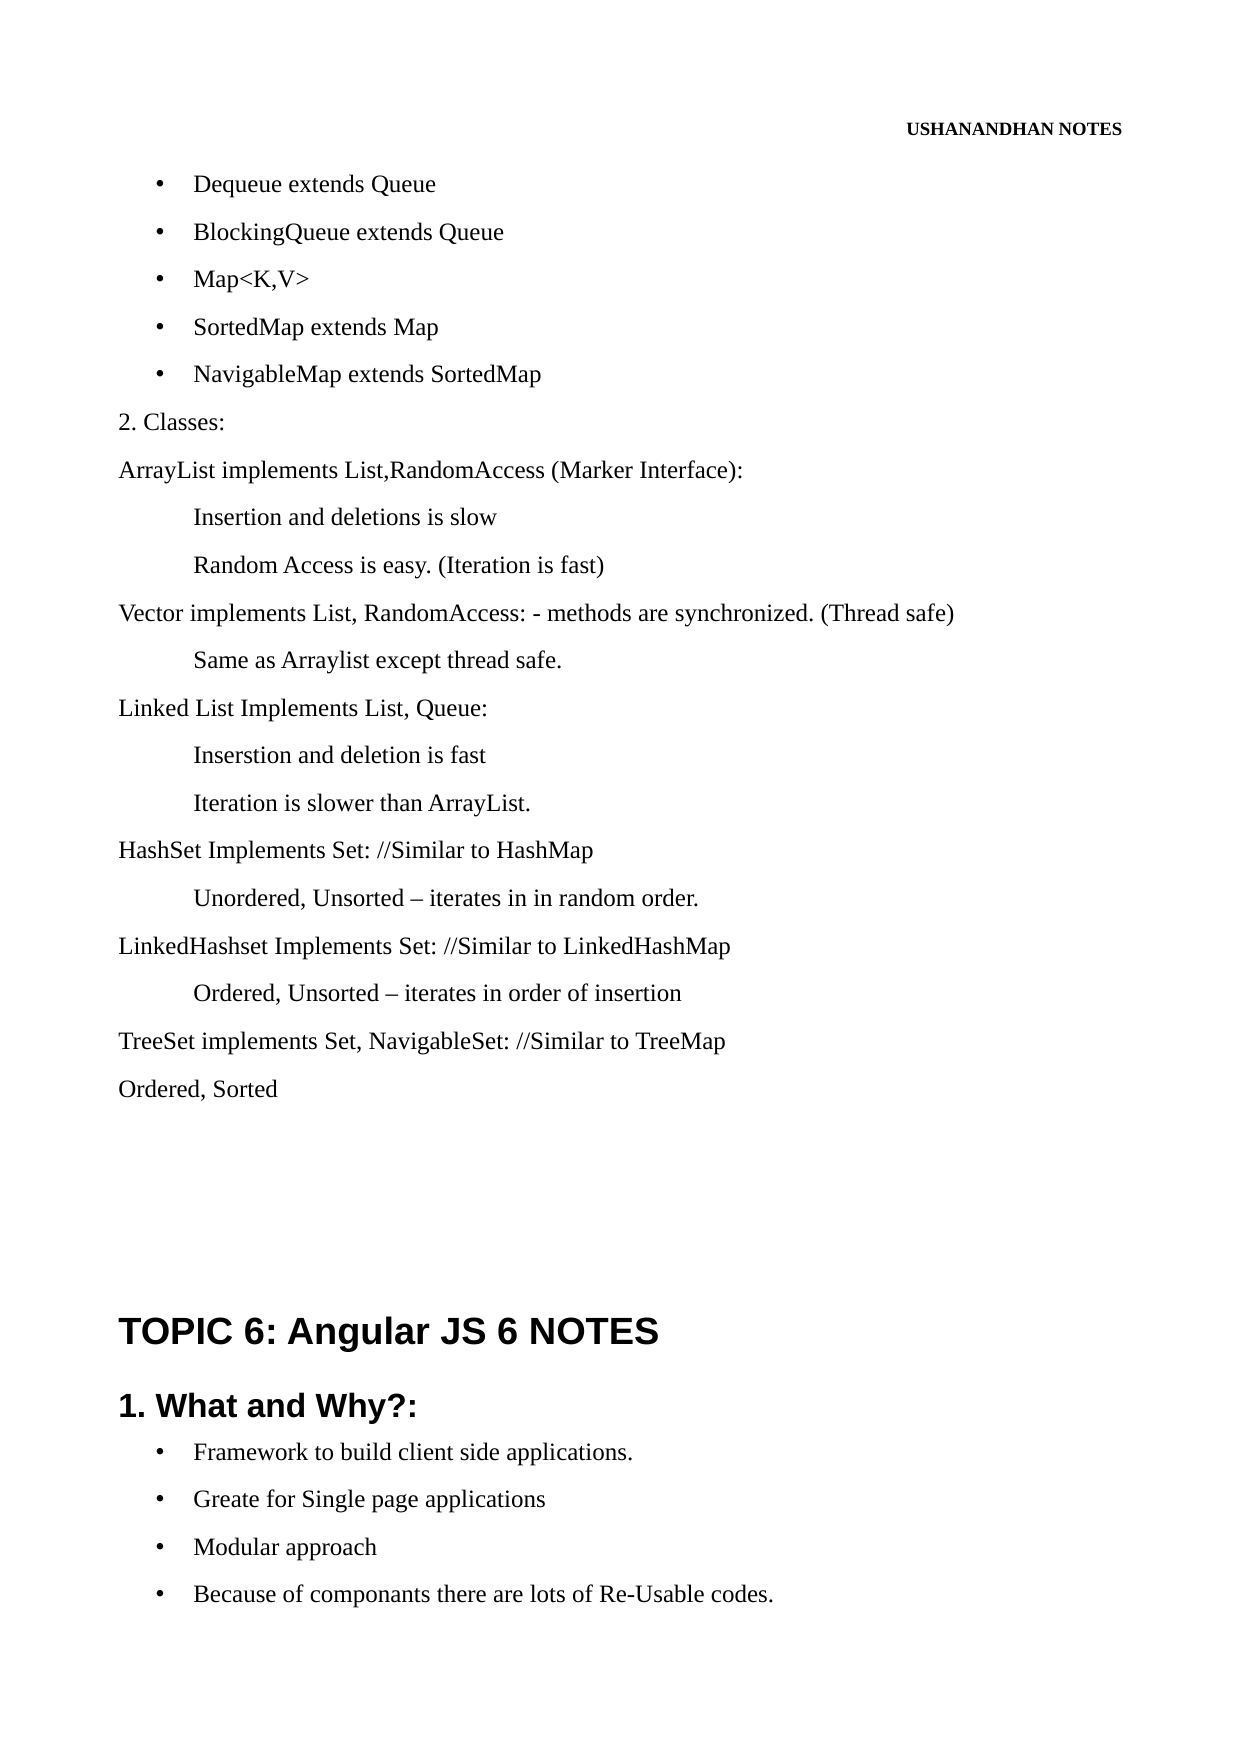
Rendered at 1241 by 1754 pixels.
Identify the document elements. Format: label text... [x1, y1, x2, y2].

text Inserstion and deletion is fast [118, 740, 1122, 769]
list Map<K,V> [156, 264, 1122, 293]
text Linked List Implements List, Queue: [118, 693, 1122, 722]
subtitle TOPIC 6: Angular JS 6 NOTES [118, 1308, 1122, 1352]
text ArrayList implements List,RandomAccess (Marker Interface): [118, 455, 1122, 483]
text Ordered, Sorted [118, 1074, 1122, 1102]
text LinkedHashset Implements Set: //Similar to LinkedHashMap [118, 931, 1122, 959]
list BlockingQueue extends Queue [156, 217, 1122, 246]
list Greate for Single page applications [156, 1484, 1122, 1513]
text Ordered, Unsorted – iterates in order of insertion [118, 978, 1122, 1007]
list Dequeue extends Queue [156, 169, 1122, 198]
text Vector implements List, RandomAccess: - methods are synchronized. (Thread safe) [118, 598, 1122, 626]
list Modular approach [156, 1532, 1122, 1561]
subtitle 1. What and Why?: [118, 1386, 1122, 1424]
text Unordered, Unsorted – iterates in in random order. [118, 883, 1122, 912]
list SortedMap extends Map [156, 312, 1122, 341]
list NavigableMap extends SortedMap [156, 359, 1122, 388]
text Same as Arraylist except thread safe. [118, 645, 1122, 674]
list Because of componants there are lots of Re-Usable codes. [156, 1579, 1122, 1608]
text HashSet Implements Set: //Similar to HashMap [118, 836, 1122, 864]
text Insertion and deletions is slow [118, 502, 1122, 531]
text 2. Classes: [118, 407, 1122, 436]
text Iteration is slower than ArrayList. [118, 788, 1122, 817]
text TreeSet implements Set, NavigableSet: //Similar to TreeMap [118, 1026, 1122, 1055]
list Framework to build client side applications. [156, 1437, 1122, 1465]
text Random Access is easy. (Iteration is fast) [118, 550, 1122, 579]
